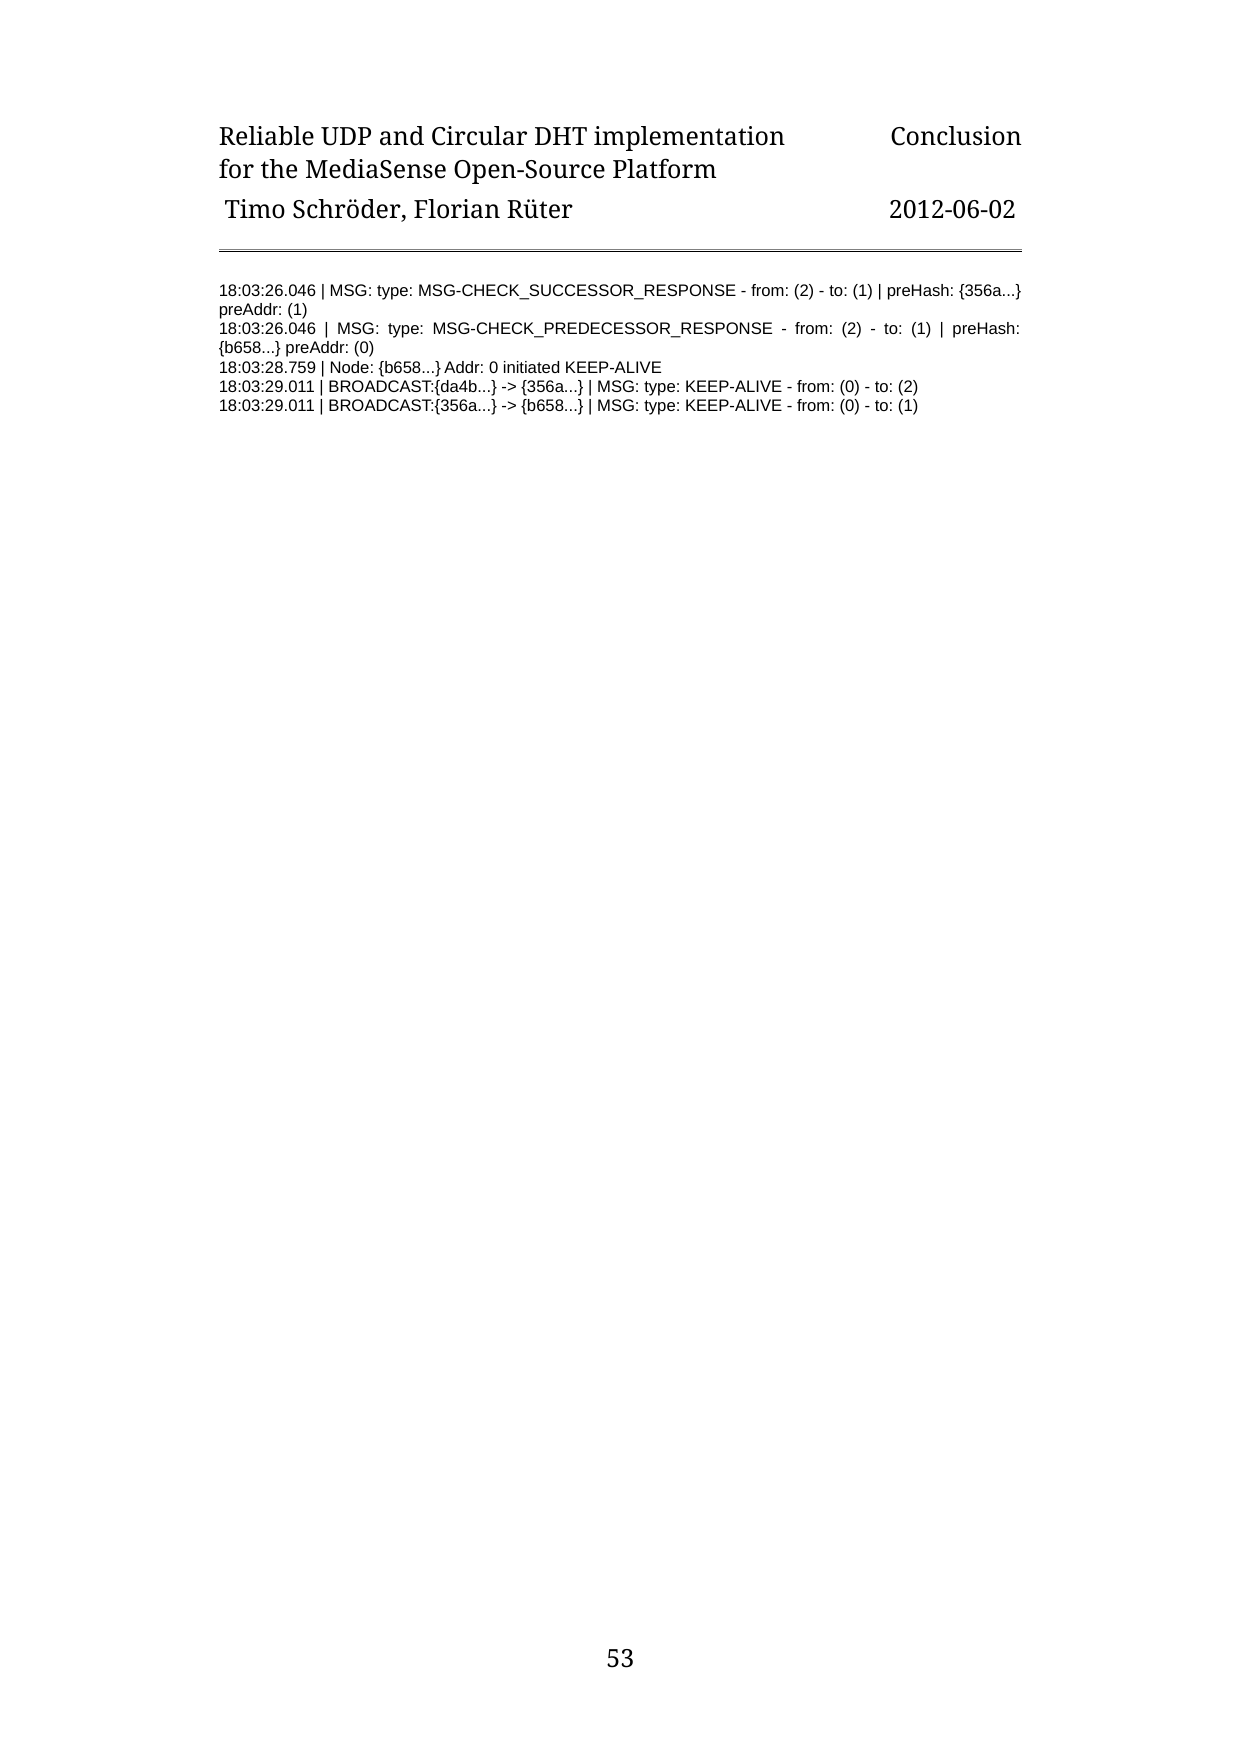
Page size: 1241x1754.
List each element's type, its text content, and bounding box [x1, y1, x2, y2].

text 18:03:29.011 | BROADCAST:{356a...} -> {b658...} | MSG: type: KEEP-ALIVE - from: (0) - to: (1) [218, 396, 1022, 415]
text 18:03:28.759 | Node: {b658...} Addr: 0 initiated KEEP-ALIVE [218, 357, 1022, 377]
text 18:03:26.046 | MSG: type: MSG-CHECK_SUCCESSOR_RESPONSE - from: (2) - to: (1) | preHash: {356a...} preAddr: (1) [218, 281, 1022, 319]
text 18:03:29.011 | BROADCAST:{da4b...} -> {356a...} | MSG: type: KEEP-ALIVE - from: (0) - to: (2) [218, 377, 1022, 396]
text 18:03:26.046 | MSG: type: MSG-CHECK_PREDECESSOR_RESPONSE - from: (2) - to: (1) | preHash: {b658...} preAddr: (0) [218, 319, 1022, 357]
